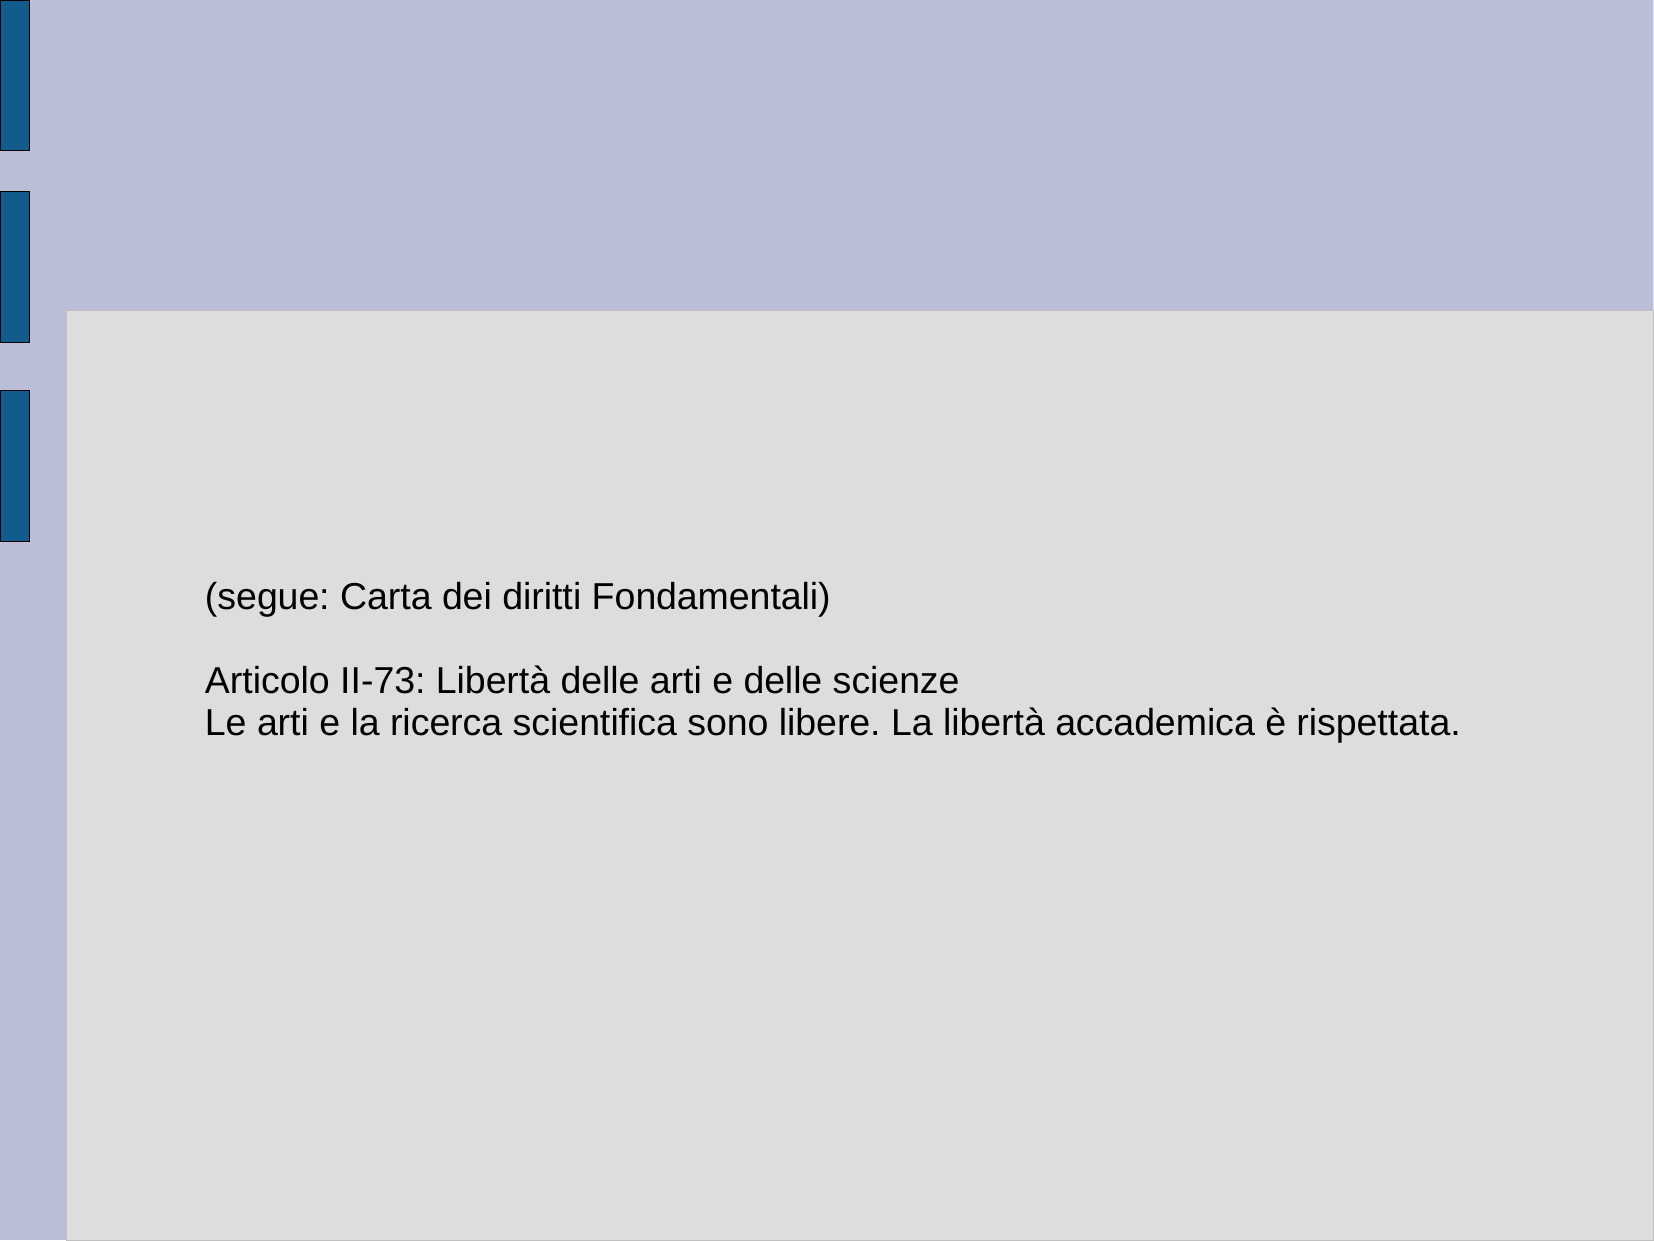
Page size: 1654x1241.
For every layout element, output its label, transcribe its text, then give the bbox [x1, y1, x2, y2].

text_box (segue: Carta dei diritti Fondamentali) Articolo II-73: Libertà delle arti e delle scienze Le arti e la ricerca scientifica sono libere. La libertà accademica è rispettata. [190, 568, 1477, 752]
